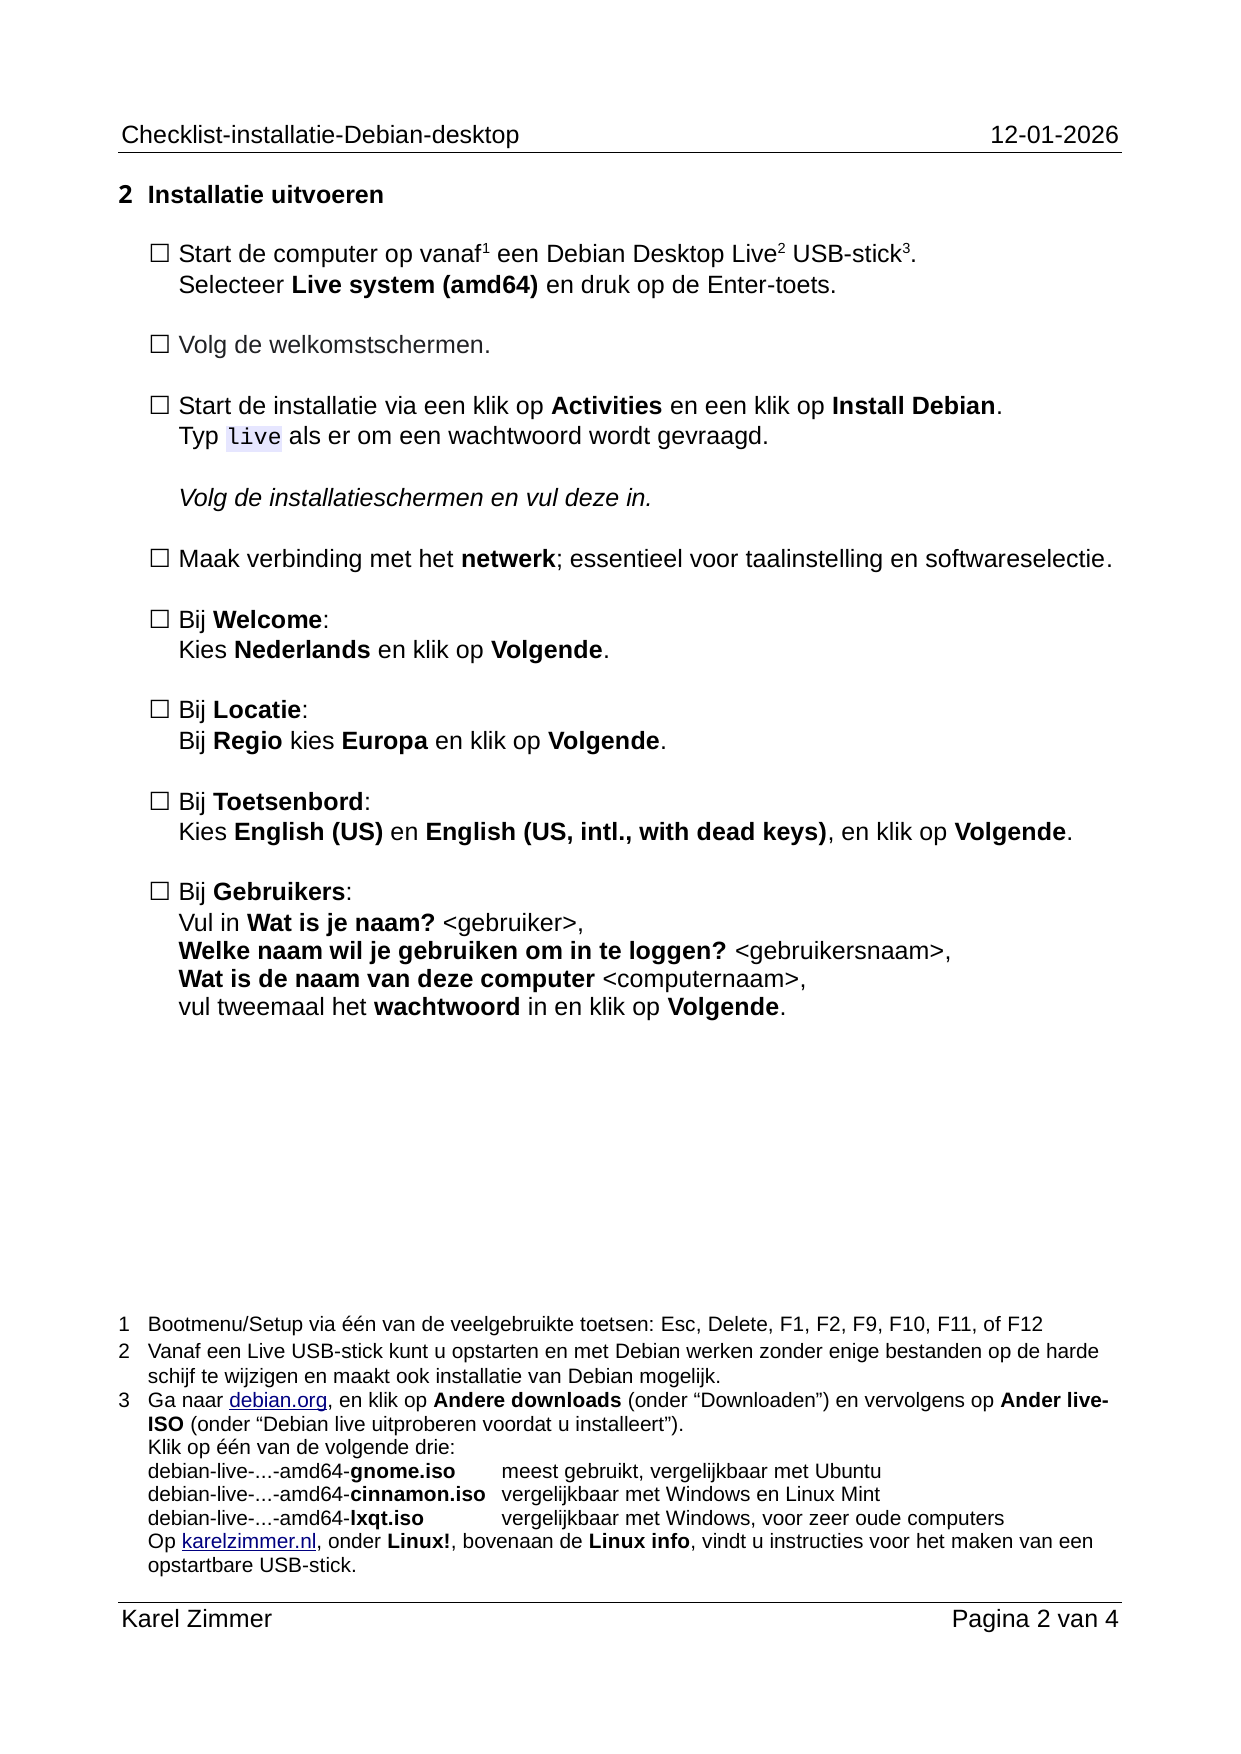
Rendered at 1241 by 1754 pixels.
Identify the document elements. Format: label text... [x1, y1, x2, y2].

table_cell [118, 544, 142, 574]
table_cell [118, 877, 142, 907]
table_cell ☐ [142, 786, 177, 817]
table_cell Start de installatie via een klik op Activities en een klik op Install Debian. [177, 391, 1122, 421]
table_cell Bij Regio kies Europa en klik op Volgende. [177, 726, 1122, 756]
table_cell [142, 665, 177, 695]
table_cell Maak verbinding met het netwerk; essentieel voor taalinstelling en softwareselectie. [177, 544, 1122, 574]
table_cell [118, 726, 142, 756]
table_cell [118, 635, 142, 665]
table_cell [118, 300, 142, 330]
table_cell [118, 574, 142, 604]
table_cell ☐ [142, 695, 177, 726]
table_cell [142, 908, 177, 1022]
table_cell [118, 453, 142, 483]
table_cell [142, 421, 177, 453]
table_cell [118, 908, 142, 1022]
table_cell [177, 847, 1122, 877]
table_cell Bij Locatie: [177, 695, 1122, 726]
table_cell [142, 483, 177, 513]
table_cell Typ live als er om een wachtwoord wordt gevraagd. [177, 421, 1122, 453]
table_cell [142, 756, 177, 786]
table_cell [177, 514, 1122, 544]
table_cell [142, 453, 177, 483]
table_cell [142, 300, 177, 330]
table_cell [118, 330, 142, 360]
table_cell Volg de installatieschermen en vul deze in. [177, 483, 1122, 513]
table_cell ☐ [142, 604, 177, 635]
table_cell [142, 817, 177, 847]
table_cell Bij Gebruikers: [177, 877, 1122, 907]
table_cell [118, 269, 142, 300]
table_cell [142, 726, 177, 756]
table_cell [118, 514, 142, 544]
table_cell ☐ [142, 544, 177, 574]
table_cell [118, 756, 142, 786]
table_cell [118, 847, 142, 877]
table_cell Vul in Wat is je naam? <gebruiker>, Welke naam wil je gebruiken om in te loggen? <gebruikersnaam>, Wat is de naam van deze computer <computernaam>, vul tweemaal het wachtwoord in en klik op Volgende. [177, 908, 1122, 1022]
table_header ☐ [142, 239, 177, 269]
table_cell [142, 574, 177, 604]
table_cell [118, 421, 142, 453]
table_cell Kies English (US) en English (US, intl., with dead keys), en klik op Volgende. [177, 817, 1122, 847]
table_cell [118, 665, 142, 695]
table_cell [142, 360, 177, 391]
table_cell ☐ [142, 391, 177, 421]
table_cell [118, 604, 142, 635]
table_cell ☐ [142, 877, 177, 907]
table_cell Kies Nederlands en klik op Volgende. [177, 635, 1122, 665]
table_cell [118, 360, 142, 391]
table_cell Volg de welkomstschermen. [177, 330, 1122, 360]
table_cell [118, 483, 142, 513]
table_cell [142, 514, 177, 544]
table_cell [118, 391, 142, 421]
table_cell Bij Welcome: [177, 604, 1122, 635]
table_cell [177, 453, 1122, 483]
table_cell Selecteer Live system (amd64) en druk op de Enter-toets. [177, 269, 1122, 300]
table_cell [177, 756, 1122, 786]
table_cell Bij Toetsenbord: [177, 786, 1122, 817]
table_header Start de computer op vanaf een Debian Desktop Live USB-stick. [177, 239, 1122, 269]
table_cell [142, 847, 177, 877]
table_cell [177, 665, 1122, 695]
table_cell [118, 786, 142, 817]
table_cell [142, 635, 177, 665]
table_cell [118, 695, 142, 726]
table_cell [177, 360, 1122, 391]
table_header [118, 239, 142, 269]
table_cell [177, 300, 1122, 330]
table_cell [142, 269, 177, 300]
table_cell [118, 817, 142, 847]
table_cell ☐ [142, 330, 177, 360]
table_cell [177, 574, 1122, 604]
list Installatie uitvoeren [118, 177, 1122, 211]
